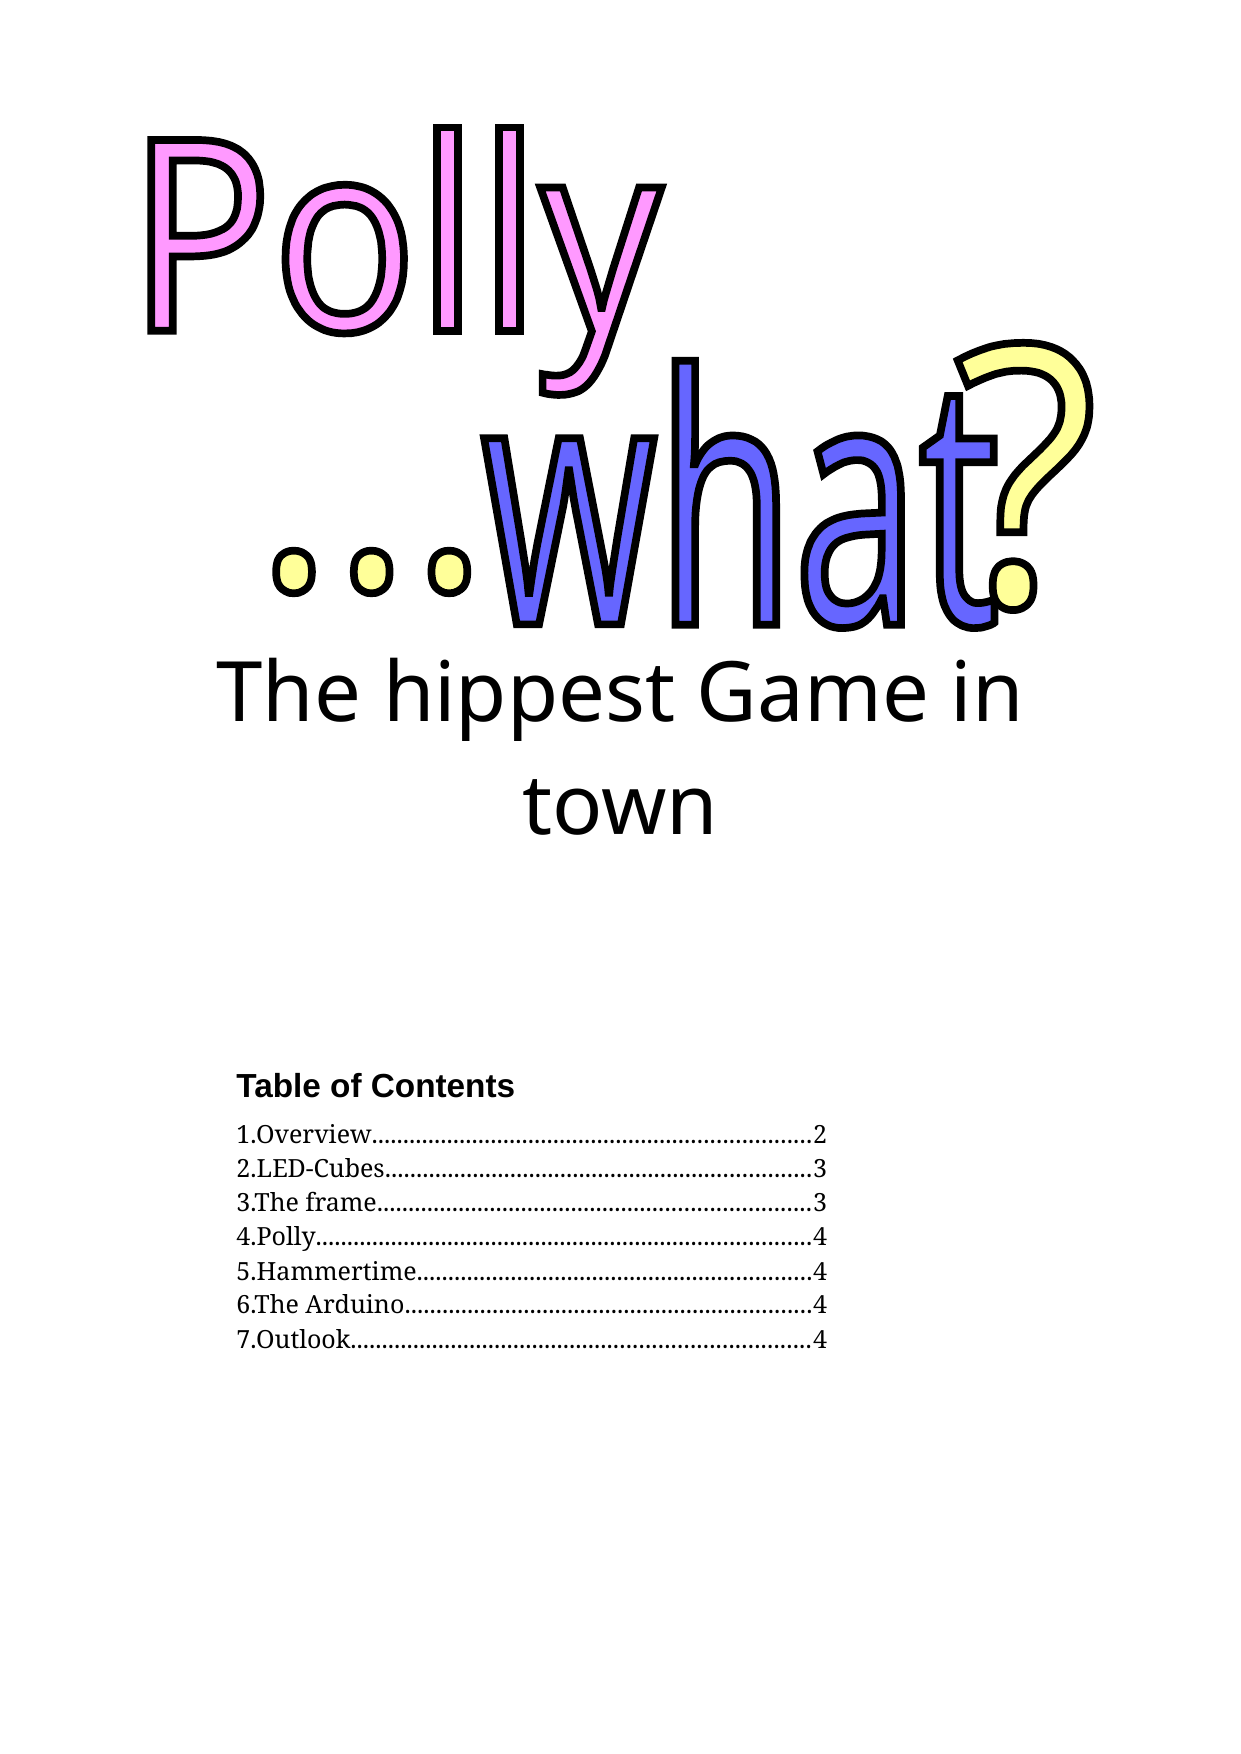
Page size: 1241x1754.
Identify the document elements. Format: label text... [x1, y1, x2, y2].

text 4.Polly 4 [236, 1219, 827, 1253]
text 2.LED-Cubes 3 [236, 1151, 827, 1185]
text The hippest Game in town [118, 118, 1122, 859]
text 5.Hammertime 4 [236, 1253, 827, 1287]
text 6.The Arduino 4 [236, 1287, 827, 1321]
text 7.Outlook 4 [236, 1321, 827, 1355]
subtitle Table of Contents [236, 1066, 1122, 1104]
text 3.The frame 3 [236, 1185, 827, 1219]
text 1.Overview 2 [236, 1117, 827, 1151]
